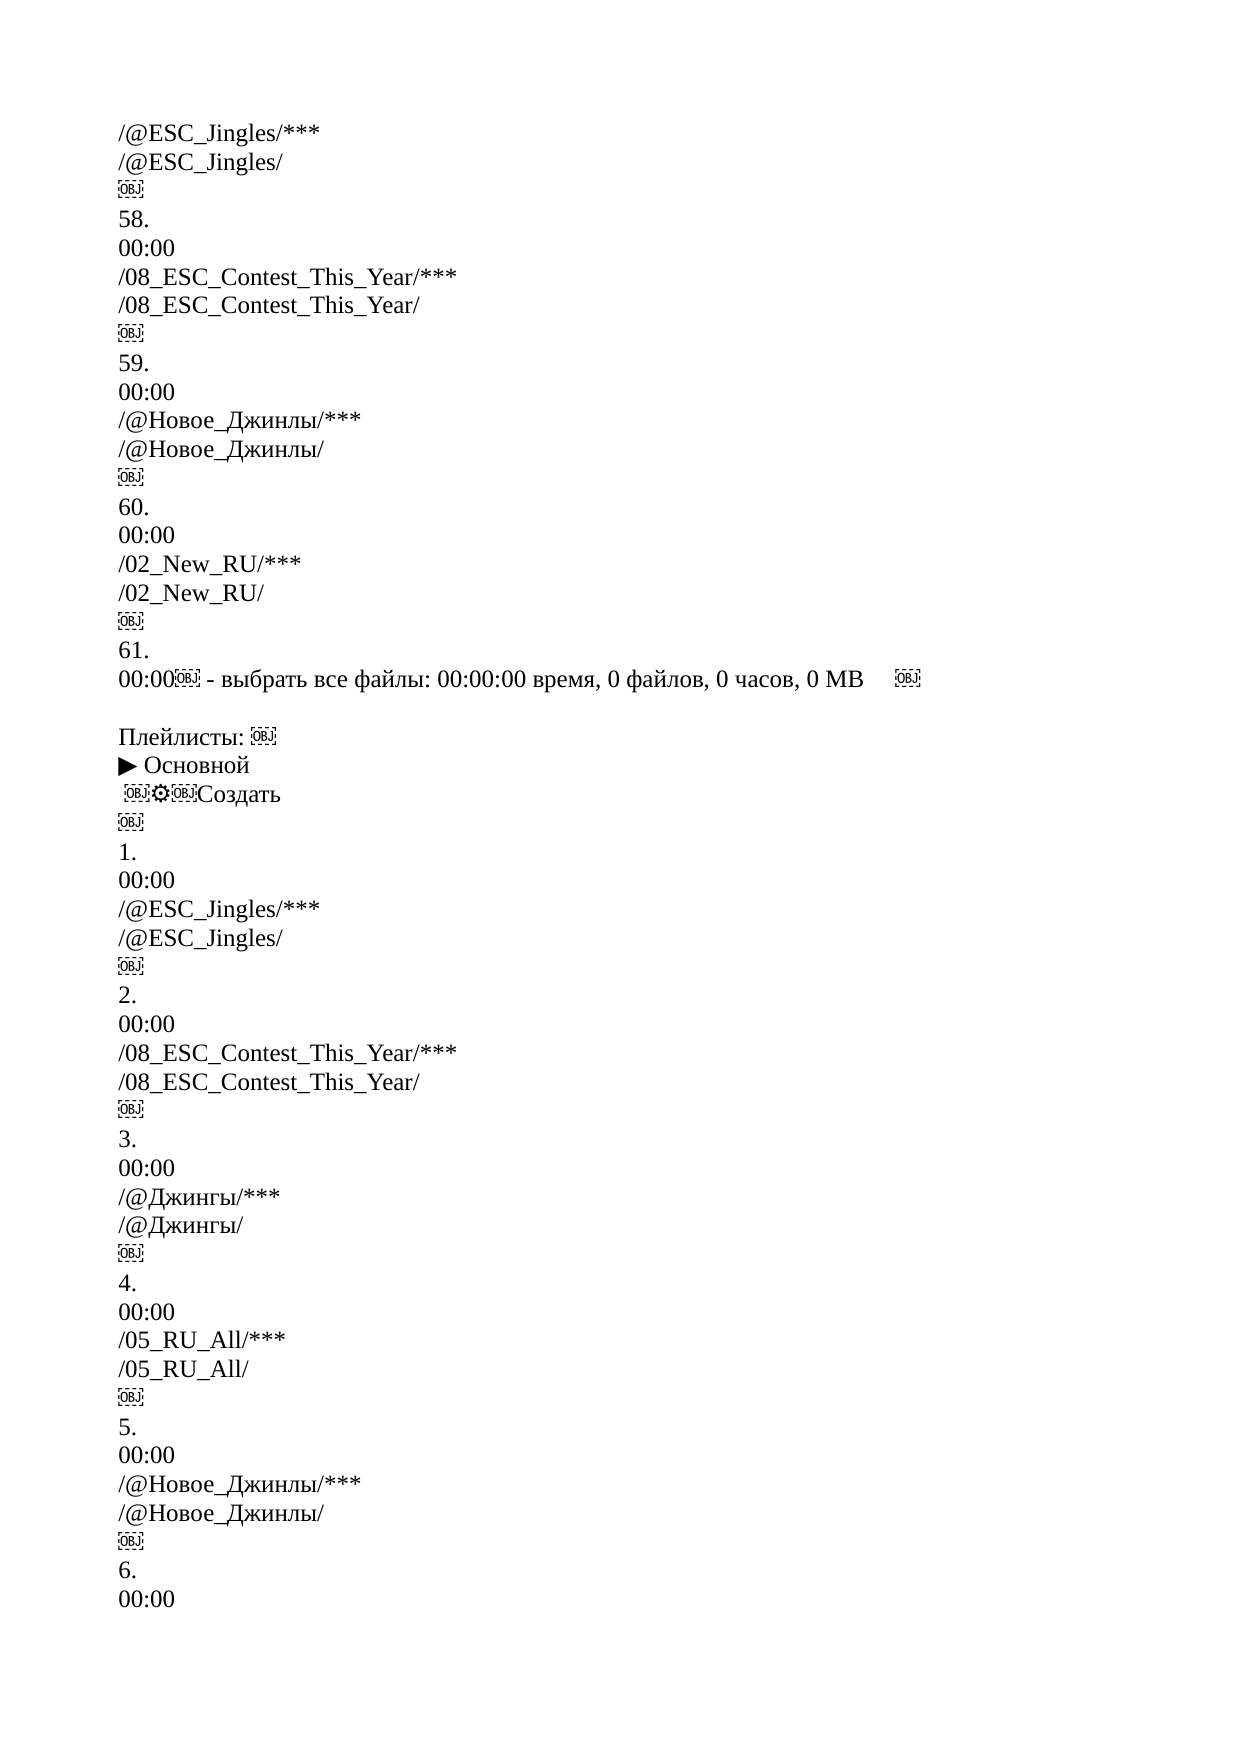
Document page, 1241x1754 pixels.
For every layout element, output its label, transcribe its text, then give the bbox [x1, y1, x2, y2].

text 2. [118, 981, 1122, 1009]
text ￼ [118, 607, 1122, 636]
text /@Джингы/ [118, 1211, 1122, 1239]
text /@Новое_Джинлы/ [118, 434, 1122, 463]
text /08_ESC_Contest_This_Year/*** [118, 262, 1122, 291]
text /08_ESC_Contest_This_Year/ [118, 291, 1122, 319]
text /@ESC_Jingles/*** [118, 894, 1122, 923]
text /@ESC_Jingles/*** [118, 118, 1122, 147]
text 00:00 [118, 1441, 1122, 1469]
text ￼⚙￼Создать [118, 779, 1122, 808]
text 5. [118, 1412, 1122, 1441]
text 61. [118, 636, 1122, 664]
text 60. [118, 492, 1122, 521]
text /02_New_RU/*** [118, 549, 1122, 578]
text ￼ [118, 1383, 1122, 1412]
text 00:00 [118, 1009, 1122, 1038]
text 00:00 [118, 521, 1122, 549]
text 00:00 [118, 1297, 1122, 1326]
text 1. [118, 837, 1122, 866]
text /08_ESC_Contest_This_Year/*** [118, 1038, 1122, 1067]
text 00:00 [118, 866, 1122, 894]
text /@ESC_Jingles/ [118, 923, 1122, 952]
text 4. [118, 1268, 1122, 1297]
text /@ESC_Jingles/ [118, 147, 1122, 176]
text ▶ Основной [118, 751, 1122, 779]
text ￼ [118, 952, 1122, 981]
text ￼ [118, 1527, 1122, 1556]
text 00:00 [118, 1584, 1122, 1613]
text 3. [118, 1124, 1122, 1153]
text 00:00 [118, 1153, 1122, 1182]
text Плейлисты: ￼ [118, 722, 1122, 751]
text 00:00 [118, 377, 1122, 406]
text /@Джингы/*** [118, 1182, 1122, 1211]
text /08_ESC_Contest_This_Year/ [118, 1067, 1122, 1096]
text 00:00 [118, 233, 1122, 262]
text ￼ [118, 463, 1122, 492]
text 59. [118, 348, 1122, 377]
text 6. [118, 1556, 1122, 1584]
text ￼ [118, 1239, 1122, 1268]
text 00:00￼ - выбрать все файлы: 00:00:00 время, 0 файлов, 0 часов, 0 MB ￼ [118, 664, 1122, 693]
text /05_RU_All/*** [118, 1326, 1122, 1354]
text 58. [118, 204, 1122, 233]
text /05_RU_All/ [118, 1354, 1122, 1383]
text /@Новое_Джинлы/*** [118, 1469, 1122, 1498]
text ￼ [118, 319, 1122, 348]
text /02_New_RU/ [118, 578, 1122, 607]
text /@Новое_Джинлы/ [118, 1498, 1122, 1527]
text ￼ [118, 176, 1122, 204]
text ￼ [118, 1096, 1122, 1124]
text ￼ [118, 808, 1122, 837]
text /@Новое_Джинлы/*** [118, 406, 1122, 434]
